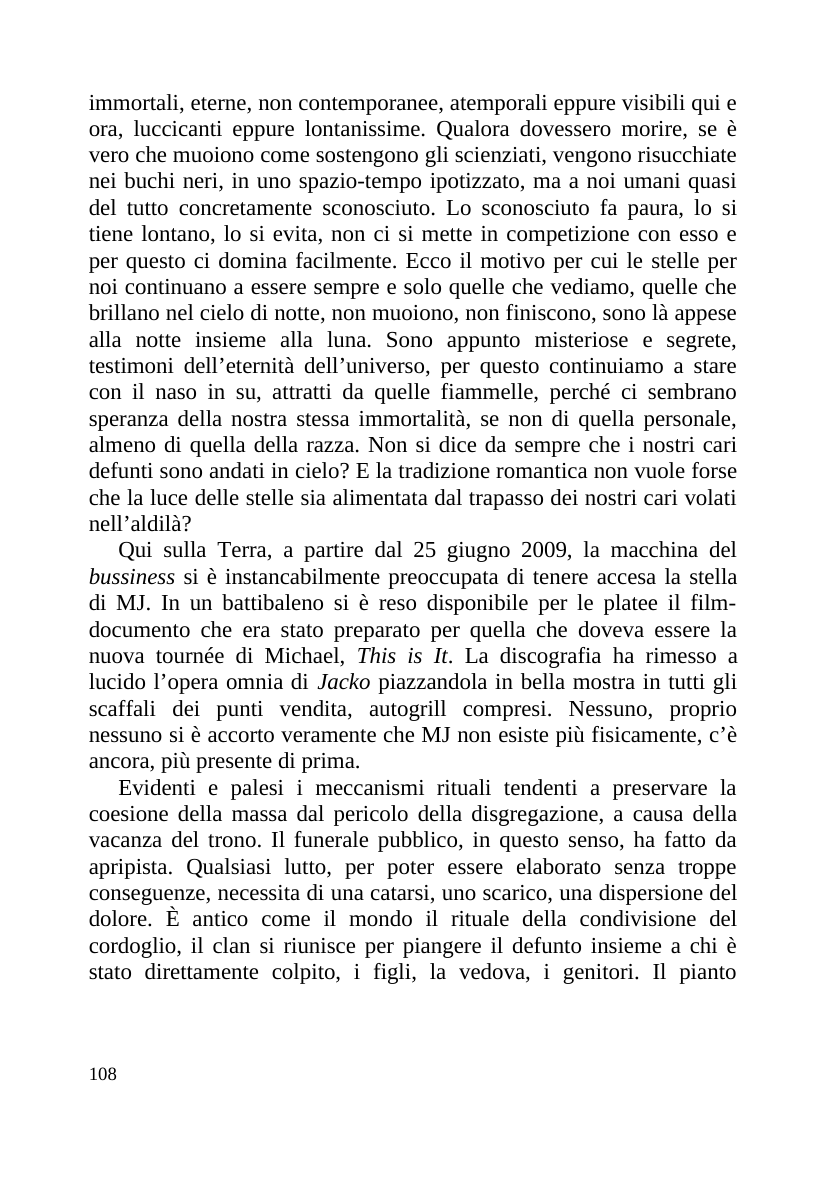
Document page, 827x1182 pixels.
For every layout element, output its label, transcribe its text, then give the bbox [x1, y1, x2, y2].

text Qui sulla Terra, a partire dal 25 giugno 2009, la macchina del bussiness si è instancabilmente preoccupata di tenere accesa la stella di MJ. In un battibaleno si è reso disponibile per le platee il film-documento che era stato preparato per quella che doveva essere la nuova tournée di Michael, This is It. La discografia ha rimesso a lucido l’opera omnia di Jacko piazzandola in bella mostra in tutti gli scaffali dei punti vendita, autogrill compresi. Nessuno, proprio nessuno si è accorto veramente che MJ non esiste più fisicamente, c’è ancora, più presente di prima. [88, 537, 738, 774]
text Evidenti e palesi i meccanismi rituali tendenti a preservare la coesione della massa dal pericolo della disgregazione, a causa della vacanza del trono. Il funerale pubblico, in questo senso, ha fatto da apripista. Qualsiasi lutto, per poter essere elaborato senza troppe conseguenze, necessita di una catarsi, uno scarico, una dispersione del dolore. è antico come il mondo il rituale della condivisione del cordoglio, il clan si riunisce per piangere il defunto insieme a chi è stato direttamente colpito, i figli, la vedova, i genitori. Il pianto [88, 774, 738, 984]
text immortali, eterne, non contemporanee, atemporali eppure visibili qui e ora, luccicanti eppure lontanissime. Qualora dovessero morire, se è vero che muoiono come sostengono gli scienziati, vengono risucchiate nei buchi neri, in uno spazio-tempo ipotizzato, ma a noi umani quasi del tutto concretamente sconosciuto. Lo sconosciuto fa paura, lo si tiene lontano, lo si evita, non ci si mette in competizione con esso e per questo ci domina facilmente. Ecco il motivo per cui le stelle per noi continuano a essere sempre e solo quelle che vediamo, quelle che brillano nel cielo di notte, non muoiono, non finiscono, sono là appese alla notte insieme alla luna. Sono appunto misteriose e segrete, testimoni dell’eternità dell’universo, per questo continuiamo a stare con il naso in su, attratti da quelle fiammelle, perché ci sembrano speranza della nostra stessa immortalità, se non di quella personale, almeno di quella della razza. Non si dice da sempre che i nostri cari defunti sono andati in cielo? E la tradizione romantica non vuole forse che la luce delle stelle sia alimentata dal trapasso dei nostri cari volati nell’aldilà? [88, 88, 738, 537]
